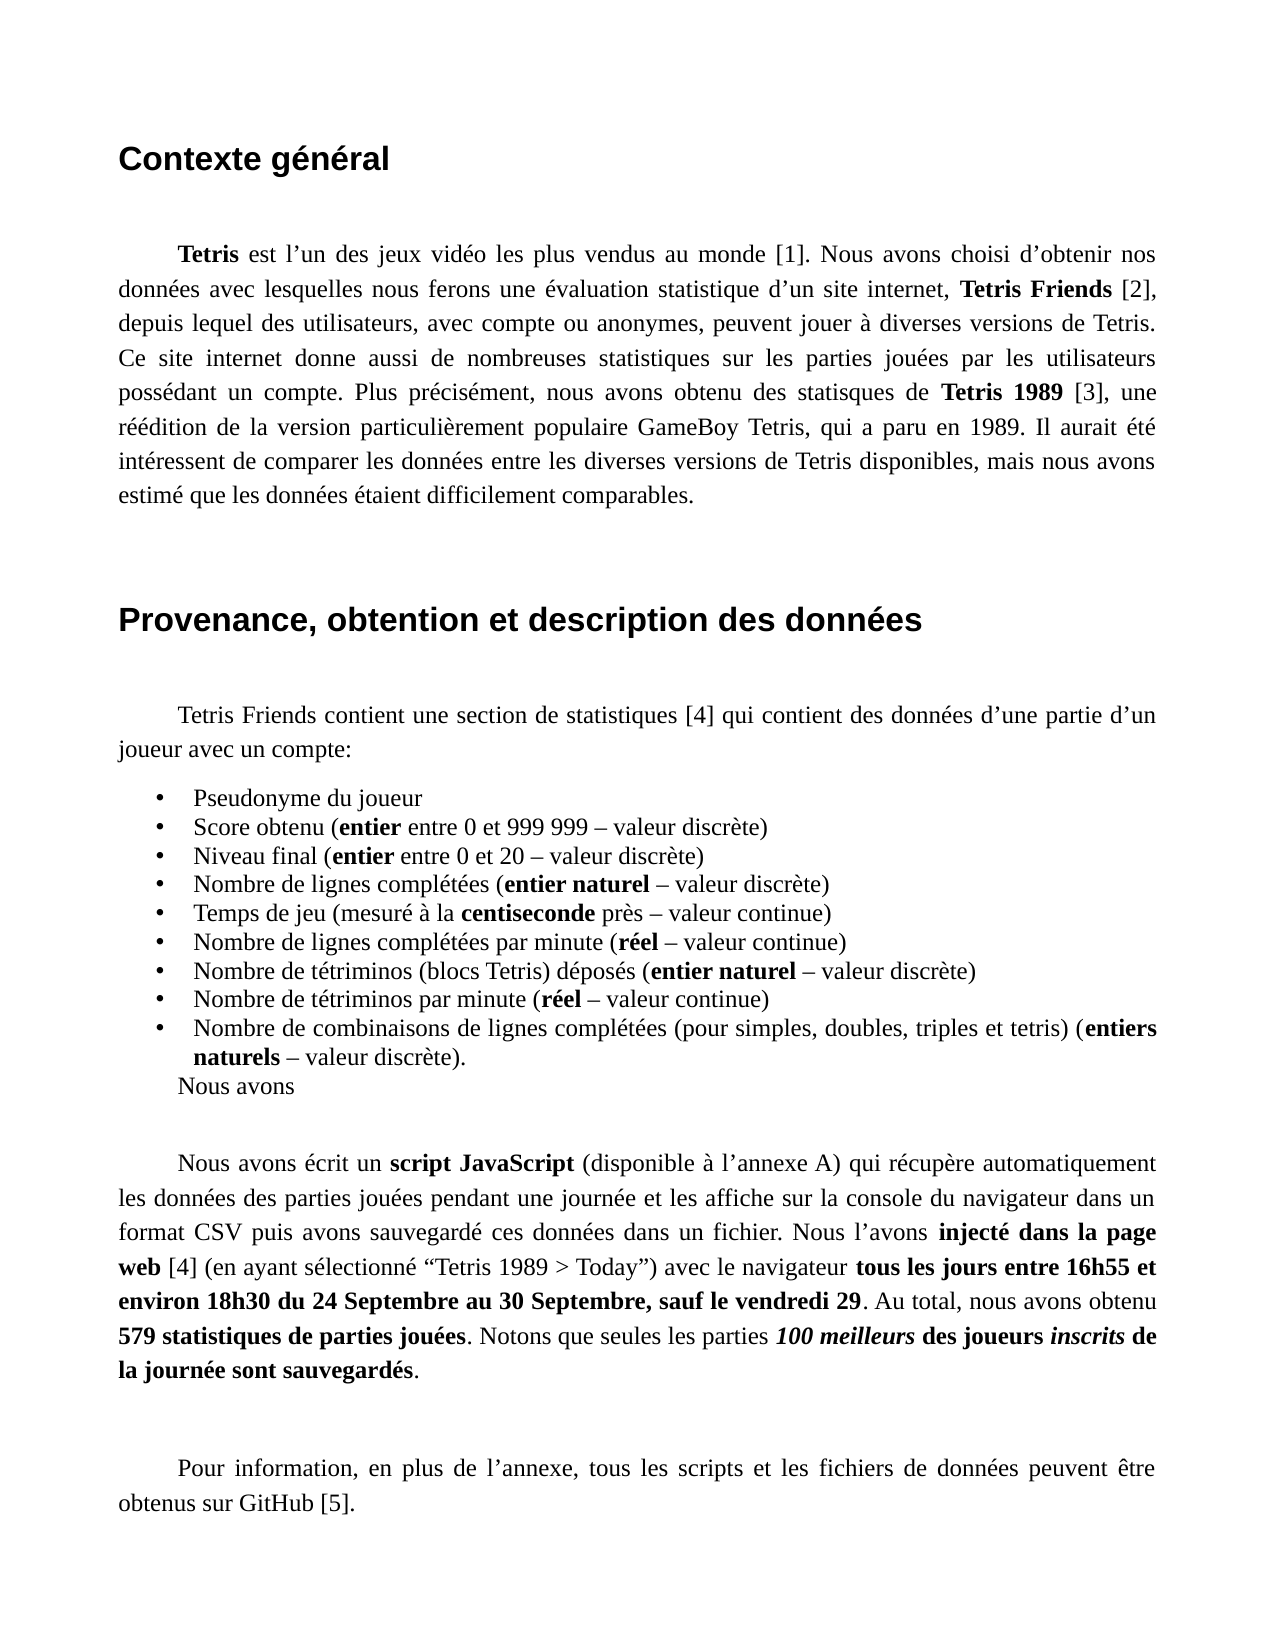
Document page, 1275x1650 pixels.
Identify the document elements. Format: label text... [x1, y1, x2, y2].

list Nombre de lignes complétées par minute (réel – valeur continue) [156, 927, 1157, 956]
text Tetris Friends contient une section de statistiques [4] qui contient des données d’une partie d’un joueur avec un compte: [118, 700, 1157, 763]
text Tetris est l’un des jeux vidéo les plus vendus au monde [1]. Nous avons choisi d’obtenir nos données avec lesquelles nous ferons une évaluation statistique d’un site internet, Tetris Friends [2], depuis lequel des utilisateurs, avec compte ou anonymes, peuvent jouer à diverses versions de Tetris. Ce site internet donne aussi de nombreuses statistiques sur les parties jouées par les utilisateurs possédant un compte. Plus précisément, nous avons obtenu des statisques de Tetris 1989 [3], une réédition de la version particulièrement populaire GameBoy Tetris, qui a paru en 1989. Il aurait été intéressent de comparer les données entre les diverses versions de Tetris disponibles, mais nous avons estimé que les données étaient difficilement comparables. [118, 239, 1157, 509]
subtitle Contexte général [118, 139, 1157, 178]
list Pseudonyme du joueur [156, 783, 1157, 812]
text Pour information, en plus de l’annexe, tous les scripts et les fichiers de données peuvent être obtenus sur GitHub [5]. [118, 1453, 1157, 1517]
list Nombre de combinaisons de lignes complétées (pour simples, doubles, triples et tetris) (entiers naturels – valeur discrète). [156, 1013, 1157, 1071]
list Score obtenu (entier entre 0 et 999 999 – valeur discrète) [156, 812, 1157, 841]
list Niveau final (entier entre 0 et 20 – valeur discrète) [156, 841, 1157, 869]
list Nombre de tétriminos (blocs Tetris) déposés (entier naturel – valeur discrète) [156, 956, 1157, 984]
list Temps de jeu (mesuré à la centiseconde près – valeur continue) [156, 898, 1157, 927]
list Nombre de tétriminos par minute (réel – valeur continue) [156, 984, 1157, 1013]
list Nombre de lignes complétées (entier naturel – valeur discrète) [156, 869, 1157, 898]
subtitle Provenance, obtention et description des données [118, 599, 1157, 638]
text Nous avons [118, 1071, 1157, 1099]
text Nous avons écrit un script JavaScript (disponible à l’annexe A) qui récupère automatiquement les données des parties jouées pendant une journée et les affiche sur la console du navigateur dans un format CSV puis avons sauvegardé ces données dans un fichier. Nous l’avons injecté dans la page web [4] (en ayant sélectionné “Tetris 1989 > Today”) avec le navigateur tous les jours entre 16h55 et environ 18h30 du 24 Septembre au 30 Septembre, sauf le vendredi 29. Au total, nous avons obtenu 579 statistiques de parties jouées. Notons que seules les parties 100 meilleurs des joueurs inscrits de la journée sont sauvegardés. [118, 1148, 1157, 1384]
